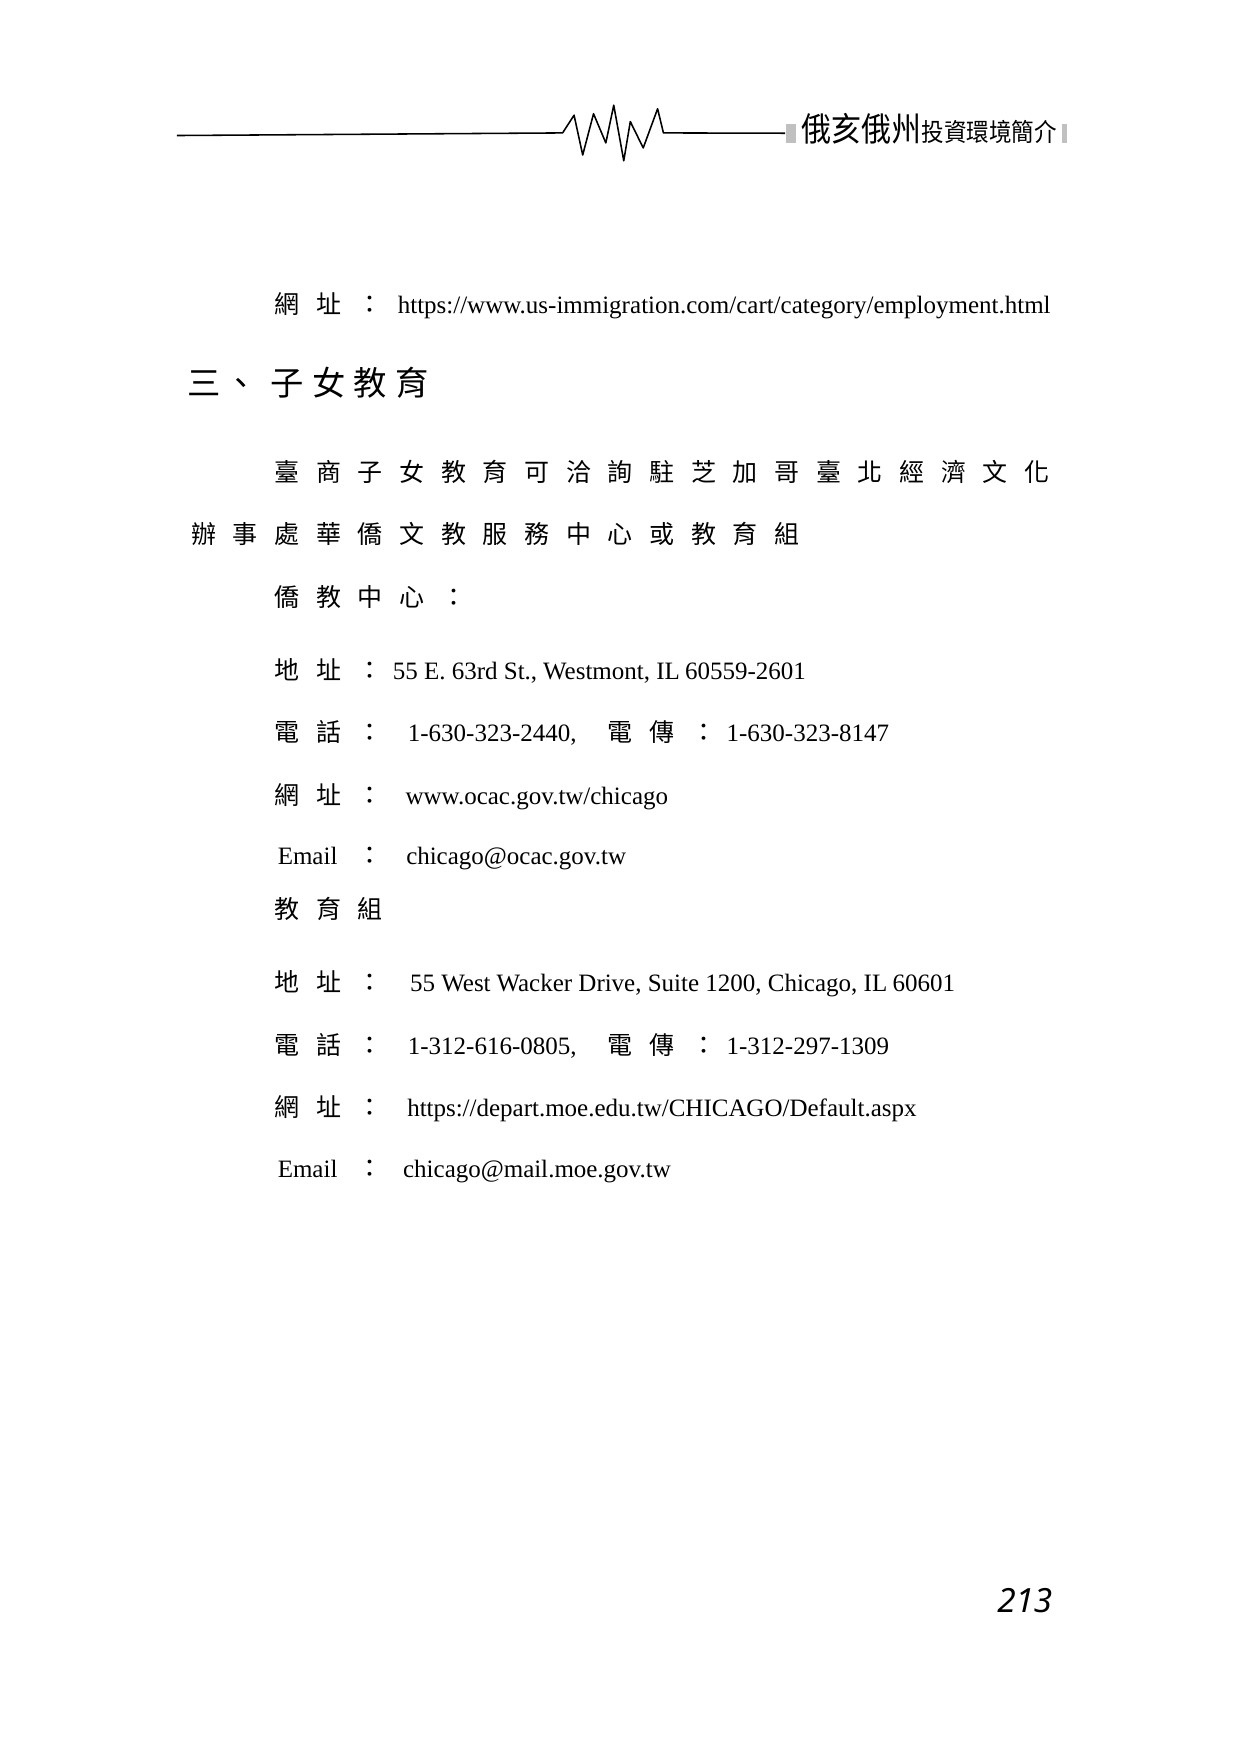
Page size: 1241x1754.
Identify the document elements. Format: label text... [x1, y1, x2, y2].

text 電話：1-312-616-0805, 電傳：1-312-297-1309 [183, 991, 1058, 1054]
text 教育組 [183, 866, 1058, 929]
text 僑教中心： [183, 554, 1058, 616]
text 地址：55 West Wacker Drive, Suite 1200, Chicago, IL 60601 [183, 929, 1058, 991]
text 三、子女教育 [183, 339, 1058, 402]
text 臺商子女教育可洽詢駐芝加哥臺北經濟文化辦事處華僑文教服務中心或教育組 [183, 429, 1058, 554]
text 電話：1-630-323-2440, 電傳：1-630-323-8147 [183, 679, 1058, 741]
text 網址：www.ocac.gov.tw/chicago [183, 741, 1058, 804]
text Email：chicago@mail.moe.gov.tw [183, 1116, 1058, 1179]
text Email：chicago@ocac.gov.tw [183, 804, 1058, 866]
text 網址：https://www.us-immigration.com/cart/category/employment.html [183, 250, 1058, 313]
text 地址：55 E. 63rd St., Westmont, IL 60559-2601 [183, 616, 1058, 679]
text 網址：https://depart.moe.edu.tw/CHICAGO/Default.aspx [183, 1054, 1058, 1116]
